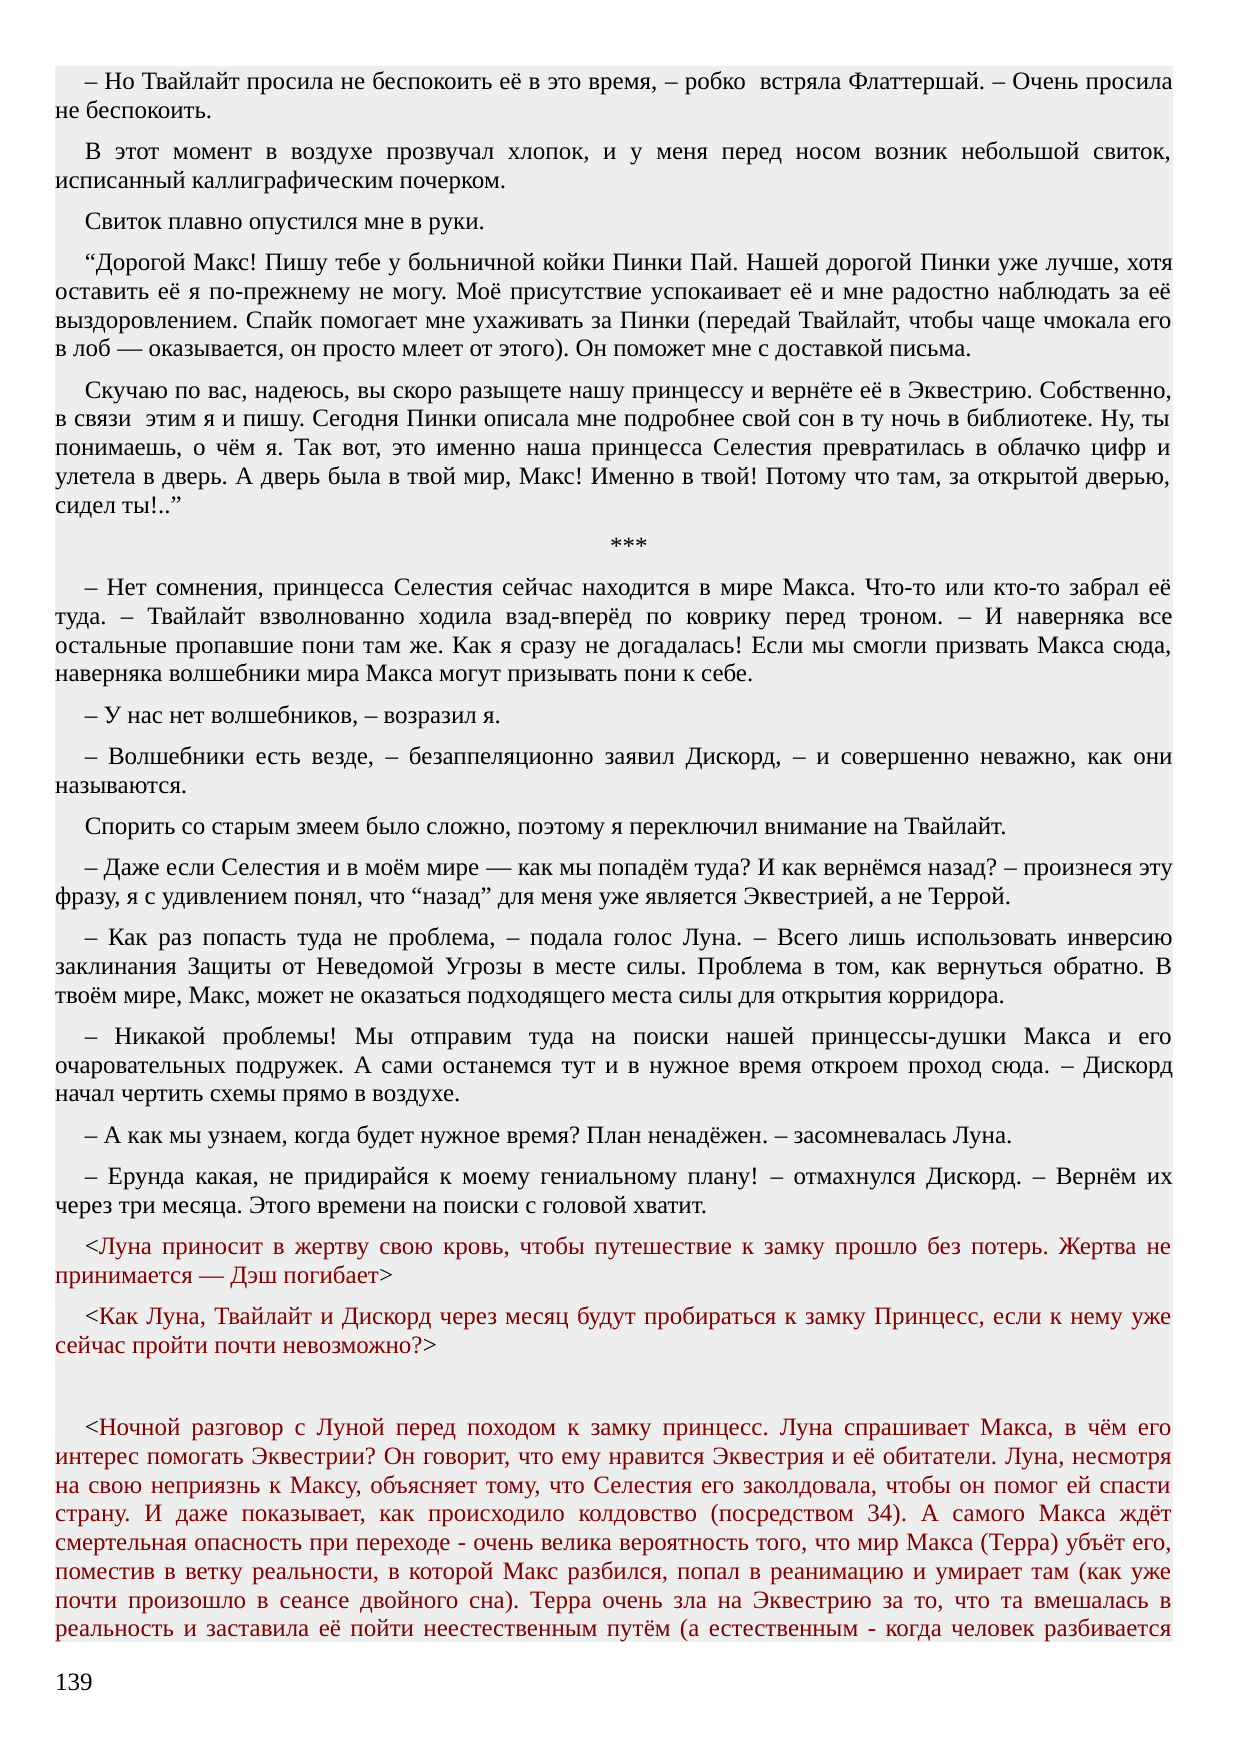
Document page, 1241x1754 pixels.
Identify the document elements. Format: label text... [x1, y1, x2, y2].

text <Ночной разговор с Луной перед походом к замку принцесс. Луна спрашивает Макса, в чём его интерес помогать Эквестрии? Он говорит, что ему нравится Эквестрия и её обитатели. Луна, несмотря на свою неприязнь к Максу, объясняет тому, что Селестия его заколдовала, чтобы он помог ей спасти страну. И даже показывает, как происходило колдовство (посредством 34). А самого Макса ждёт смертельная опасность при переходе - очень велика вероятность того, что мир Макса (Терра) убъёт его, поместив в ветку реальности, в которой Макс разбился, попал в реанимацию и умирает там (как уже почти произошло в сеансе двойного сна). Терра очень зла на Эквестрию за то, что та вмешалась в реальность и заставила её пойти неестественным путём (а естественным - когда человек разбивается [55, 1412, 1173, 1642]
text <Луна приносит в жертву свою кровь, чтобы путешествие к замку прошло без потерь. Жертва не принимается — Дэш погибает> [55, 1231, 1173, 1288]
text В этот момент в воздухе прозвучал хлопок, и у меня перед носом возник небольшой свиток, исписанный каллиграфическим почерком. [55, 136, 1173, 193]
text Свиток плавно опустился мне в руки. [55, 206, 1173, 235]
text – Но Твайлайт просила не беспокоить её в это время, – робко встряла Флаттершай. – Очень просила не беспокоить. [55, 66, 1173, 123]
text “Дорогой Макс! Пишу тебе у больничной койки Пинки Пай. Нашей дорогой Пинки уже лучше, хотя оставить её я по-прежнему не могу. Моё присутствие успокаивает её и мне радостно наблюдать за её выздоровлением. Спайк помогает мне ухаживать за Пинки (передай Твайлайт, чтобы чаще чмокала его в лоб — оказывается, он просто млеет от этого). Он поможет мне с доставкой письма. [55, 247, 1173, 362]
text – Даже если Селестия и в моём мире — как мы попадём туда? И как вернёмся назад? – произнеся эту фразу, я с удивлением понял, что “назад” для меня уже является Эквестрией, а не Террой. [55, 852, 1173, 910]
text <Как Луна, Твайлайт и Дискорд через месяц будут пробираться к замку Принцесс, если к нему уже сейчас пройти почти невозможно?> [55, 1301, 1173, 1358]
text Спорить со старым змеем было сложно, поэтому я переключил внимание на Твайлайт. [55, 811, 1173, 840]
text – А как мы узнаем, когда будет нужное время? План ненадёжен. – засомневалась Луна. [55, 1120, 1173, 1148]
text – Нет сомнения, принцесса Селестия сейчас находится в мире Макса. Что-то или кто-то забрал её туда. – Твайлайт взволнованно ходила взад-вперёд по коврику перед троном. – И наверняка все остальные пропавшие пони там же. Как я сразу не догадалась! Если мы смогли призвать Макса сюда, наверняка волшебники мира Макса могут призывать пони к себе. [55, 572, 1173, 687]
text – Ерунда какая, не придирайся к моему гениальному плану! – отмахнулся Дискорд. – Вернём их через три месяца. Этого времени на поиски с головой хватит. [55, 1161, 1173, 1218]
text – Как раз попасть туда не проблема, – подала голос Луна. – Всего лишь использовать инверсию заклинания Защиты от Неведомой Угрозы в месте силы. Проблема в том, как вернуться обратно. В твоём мире, Макс, может не оказаться подходящего места силы для открытия корридора. [55, 922, 1173, 1008]
text *** [55, 531, 1173, 560]
text – Никакой проблемы! Мы отправим туда на поиски нашей принцессы-душки Макса и его очаровательных подружек. А сами останемся тут и в нужное время откроем проход сюда. – Дискорд начал чертить схемы прямо в воздухе. [55, 1021, 1173, 1107]
text – Волшебники есть везде, – безаппеляционно заявил Дискорд, – и совершенно неважно, как они называются. [55, 741, 1173, 798]
text Скучаю по вас, надеюсь, вы скоро разыщете нашу принцессу и вернёте её в Эквестрию. Собственно, в связи этим я и пишу. Сегодня Пинки описала мне подробнее свой сон в ту ночь в библиотеке. Ну, ты понимаешь, о чём я. Так вот, это именно наша принцесса Селестия превратилась в облачко цифр и улетела в дверь. А дверь была в твой мир, Макс! Именно в твой! Потому что там, за открытой дверью, сидел ты!..” [55, 375, 1173, 518]
text – У нас нет волшебников, – возразил я. [55, 700, 1173, 728]
